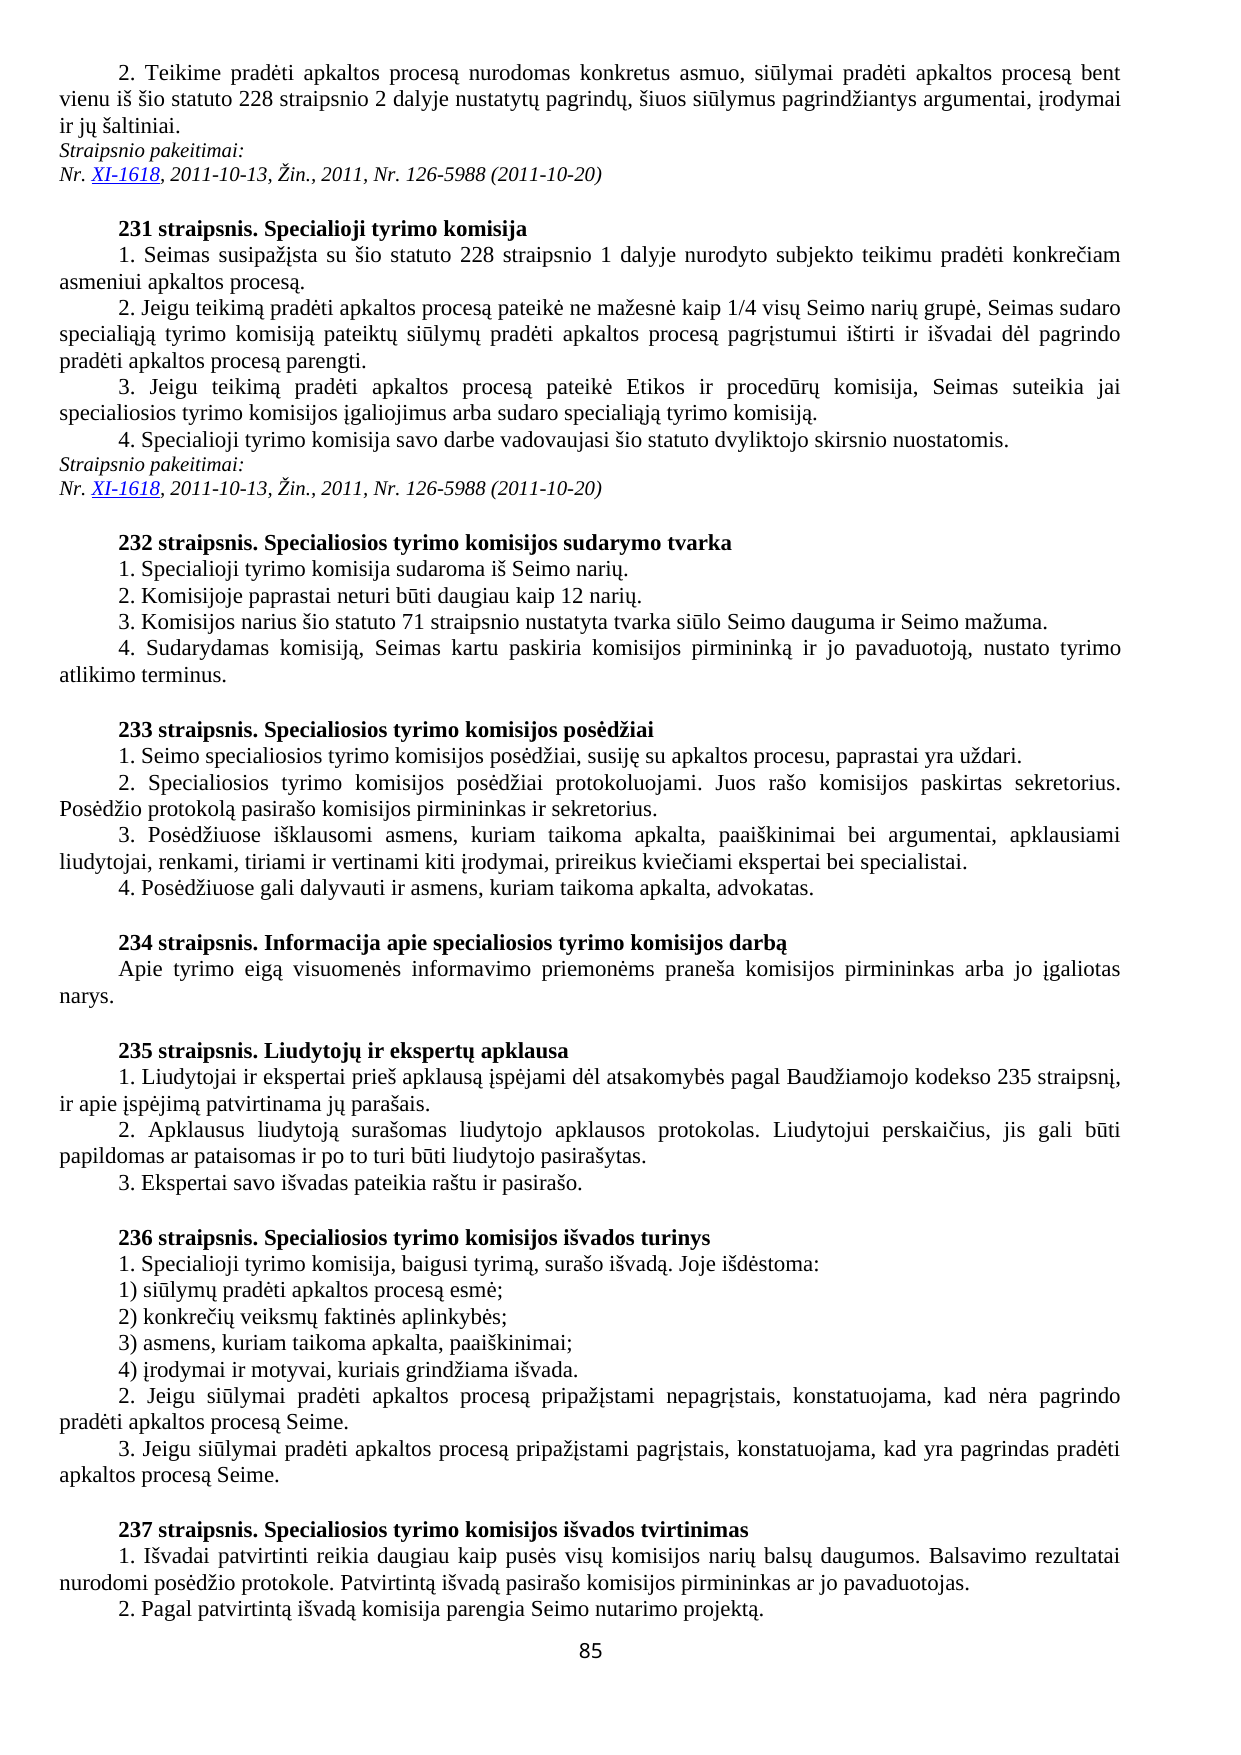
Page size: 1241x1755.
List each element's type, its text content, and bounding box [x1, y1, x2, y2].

text 4) įrodymai ir motyvai, kuriais grindžiama išvada. [59, 1356, 1122, 1382]
text 2. Jeigu teikimą pradėti apkaltos procesą pateikė ne mažesnė kaip 1/4 visų Seimo narių grupė, Seimas sudaro specialiąją tyrimo komisiją pateiktų siūlymų pradėti apkaltos procesą pagrįstumui ištirti ir išvadai dėl pagrindo pradėti apkaltos procesą parengti. [59, 294, 1122, 373]
text 2. Teikime pradėti apkaltos procesą nurodomas konkretus asmuo, siūlymai pradėti apkaltos procesą bent vienu iš šio statuto 228 straipsnio 2 dalyje nustatytų pagrindų, šiuos siūlymus pagrindžiantys argumentai, įrodymai ir jų šaltiniai. [59, 59, 1122, 138]
text 231 straipsnis. Specialioji tyrimo komisija [59, 215, 1122, 241]
text 4. Posėdžiuose gali dalyvauti ir asmens, kuriam taikoma apkalta, advokatas. [59, 874, 1122, 900]
text 3. Jeigu siūlymai pradėti apkaltos procesą pripažįstami pagrįstais, konstatuojama, kad yra pagrindas pradėti apkaltos procesą Seime. [59, 1435, 1122, 1487]
text 2. Komisijoje paprastai neturi būti daugiau kaip 12 narių. [59, 582, 1122, 608]
text Apie tyrimo eigą visuomenės informavimo priemonėms praneša komisijos pirmininkas arba jo įgaliotas narys. [59, 956, 1122, 1008]
text 3. Komisijos narius šio statuto 71 straipsnio nustatyta tvarka siūlo Seimo dauguma ir Seimo mažuma. [59, 608, 1122, 634]
text 236 straipsnis. Specialiosios tyrimo komisijos išvados turinys [59, 1224, 1122, 1250]
text Nr. XI-1618, 2011-10-13, Žin., 2011, Nr. 126-5988 (2011-10-20) [59, 162, 1122, 186]
text 237 straipsnis. Specialiosios tyrimo komisijos išvados tvirtinimas [59, 1516, 1122, 1542]
text 2. Apklausus liudytoją surašomas liudytojo apklausos protokolas. Liudytojui perskaičius, jis gali būti papildomas ar pataisomas ir po to turi būti liudytojo pasirašytas. [59, 1116, 1122, 1169]
text 1. Seimas susipažįsta su šio statuto 228 straipsnio 1 dalyje nurodyto subjekto teikimu pradėti konkrečiam asmeniui apkaltos procesą. [59, 241, 1122, 294]
text 4. Sudarydamas komisiją, Seimas kartu paskiria komisijos pirmininką ir jo pavaduotoją, nustato tyrimo atlikimo terminus. [59, 634, 1122, 687]
text 1. Specialioji tyrimo komisija sudaroma iš Seimo narių. [59, 555, 1122, 582]
text Straipsnio pakeitimai: [59, 452, 1122, 476]
text 234 straipsnis. Informacija apie specialiosios tyrimo komisijos darbą [59, 929, 1122, 956]
text 1. Išvadai patvirtinti reikia daugiau kaip pusės visų komisijos narių balsų daugumos. Balsavimo rezultatai nurodomi posėdžio protokole. Patvirtintą išvadą pasirašo komisijos pirmininkas ar jo pavaduotojas. [59, 1542, 1122, 1595]
text 4. Specialioji tyrimo komisija savo darbe vadovaujasi šio statuto dvyliktojo skirsnio nuostatomis. [59, 426, 1122, 452]
text 1. Seimo specialiosios tyrimo komisijos posėdžiai, susiję su apkaltos procesu, paprastai yra uždari. [59, 742, 1122, 769]
text 3. Ekspertai savo išvadas pateikia raštu ir pasirašo. [59, 1169, 1122, 1195]
text 2. Jeigu siūlymai pradėti apkaltos procesą pripažįstami nepagrįstais, konstatuojama, kad nėra pagrindo pradėti apkaltos procesą Seime. [59, 1382, 1122, 1435]
text Straipsnio pakeitimai: [59, 138, 1122, 162]
text 3. Posėdžiuose išklausomi asmens, kuriam taikoma apkalta, paaiškinimai bei argumentai, apklausiami liudytojai, renkami, tiriami ir vertinami kiti įrodymai, prireikus kviečiami ekspertai bei specialistai. [59, 821, 1122, 874]
text Nr. XI-1618, 2011-10-13, Žin., 2011, Nr. 126-5988 (2011-10-20) [59, 476, 1122, 500]
text 2. Pagal patvirtintą išvadą komisija parengia Seimo nutarimo projektą. [59, 1595, 1122, 1622]
text 2) konkrečių veiksmų faktinės aplinkybės; [59, 1303, 1122, 1329]
text 232 straipsnis. Specialiosios tyrimo komisijos sudarymo tvarka [59, 529, 1122, 555]
text 3) asmens, kuriam taikoma apkalta, paaiškinimai; [59, 1329, 1122, 1356]
text 2. Specialiosios tyrimo komisijos posėdžiai protokoluojami. Juos rašo komisijos paskirtas sekretorius. Posėdžio protokolą pasirašo komisijos pirmininkas ir sekretorius. [59, 769, 1122, 821]
text 235 straipsnis. Liudytojų ir ekspertų apklausa [59, 1037, 1122, 1063]
text 3. Jeigu teikimą pradėti apkaltos procesą pateikė Etikos ir procedūrų komisija, Seimas suteikia jai specialiosios tyrimo komisijos įgaliojimus arba sudaro specialiąją tyrimo komisiją. [59, 373, 1122, 426]
text 1) siūlymų pradėti apkaltos procesą esmė; [59, 1277, 1122, 1303]
text 1. Specialioji tyrimo komisija, baigusi tyrimą, surašo išvadą. Joje išdėstoma: [59, 1250, 1122, 1277]
text 1. Liudytojai ir ekspertai prieš apklausą įspėjami dėl atsakomybės pagal Baudžiamojo kodekso 235 straipsnį, ir apie įspėjimą patvirtinama jų parašais. [59, 1063, 1122, 1116]
text 233 straipsnis. Specialiosios tyrimo komisijos posėdžiai [59, 716, 1122, 742]
